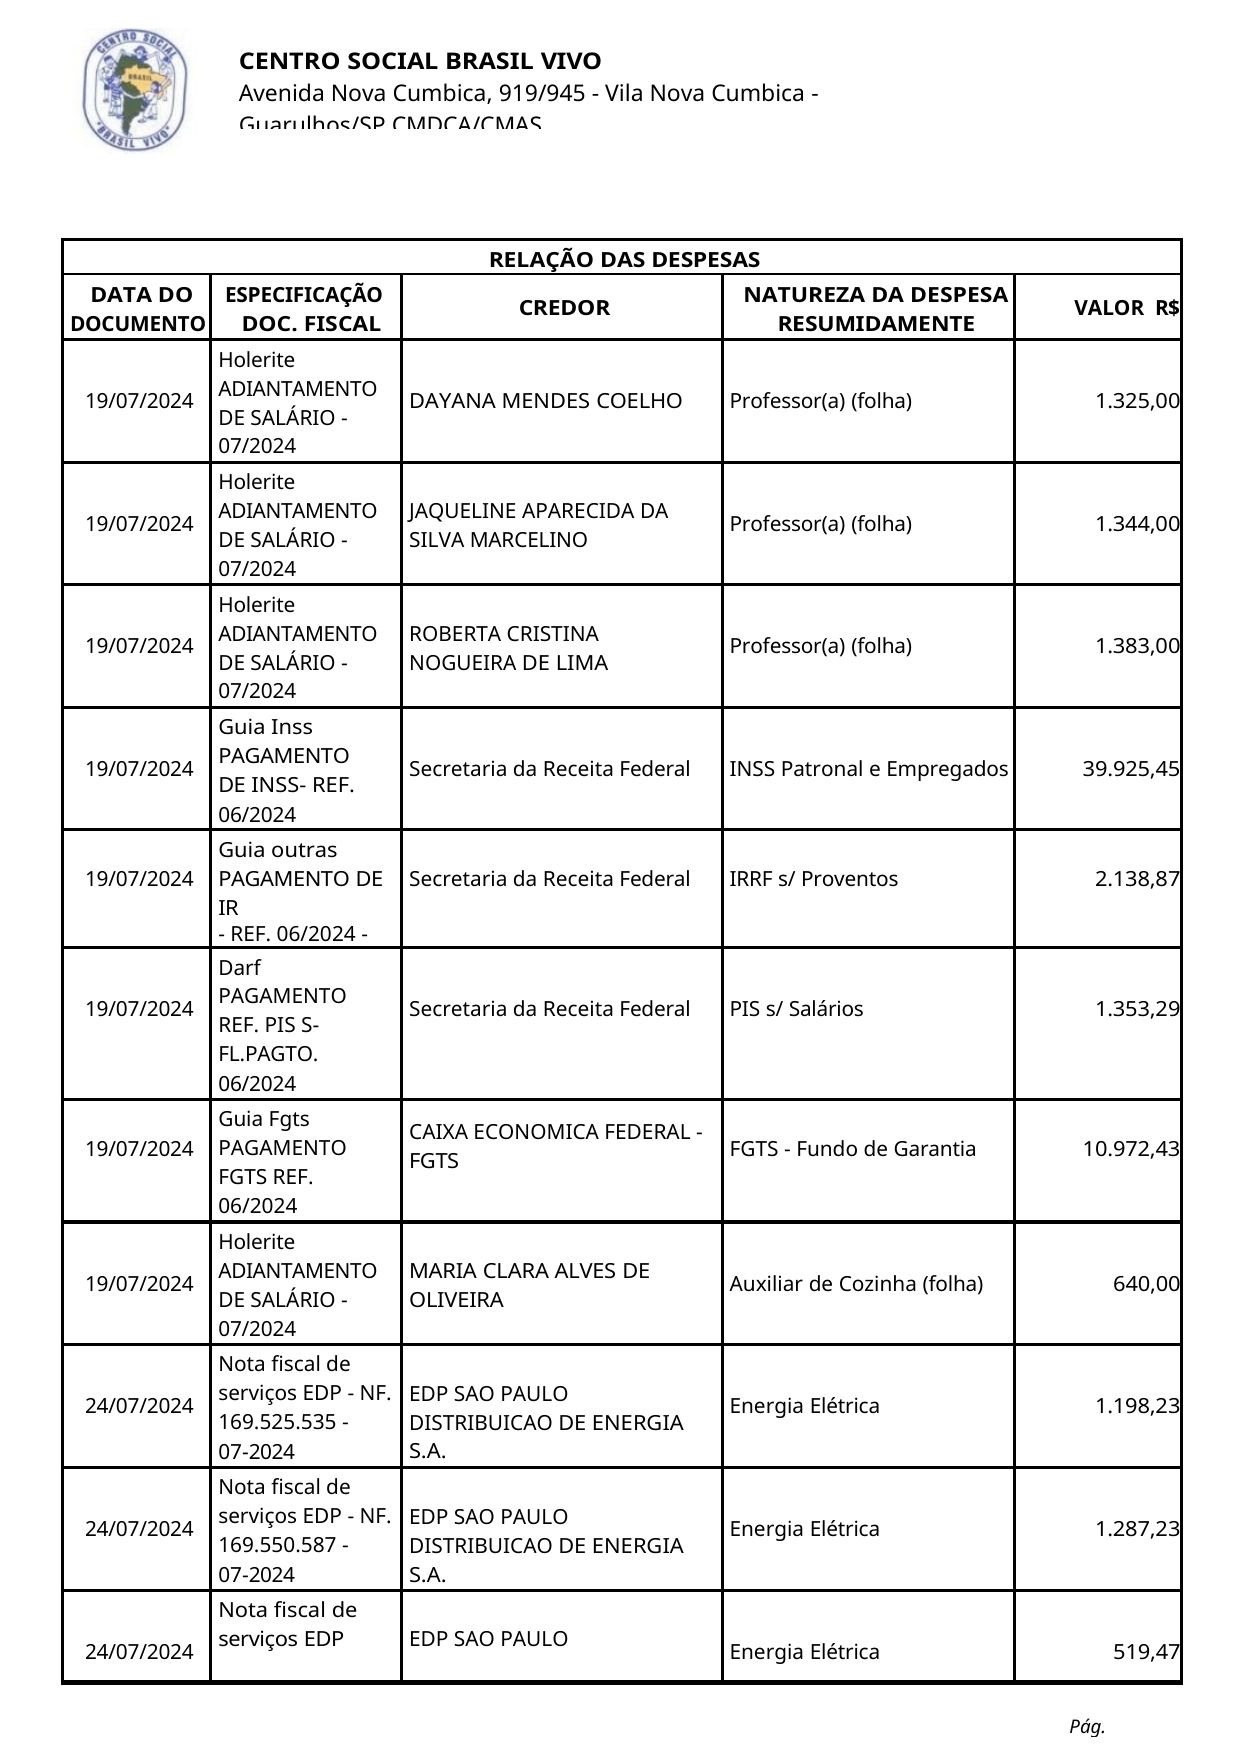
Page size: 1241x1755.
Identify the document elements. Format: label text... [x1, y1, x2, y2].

table_cell Energia Elétrica [724, 1592, 1013, 1680]
table_cell 19/07/2024 [64, 831, 209, 946]
table_cell VALOR R$ [1016, 275, 1180, 338]
table_cell 2.138,87 [1016, 831, 1180, 946]
table_cell 19/07/2024 [64, 1224, 209, 1343]
table_cell 19/07/2024 [64, 464, 209, 583]
table_cell INSS Patronal e Empregados [724, 709, 1013, 828]
table_cell Holerite ADIANTAMENTO DE SALÁRIO - 07/2024 [212, 464, 400, 583]
table_cell Guia Inss PAGAMENTO DE INSS- REF. 06/2024 [212, 709, 400, 828]
table_cell 1.353,29 [1016, 949, 1180, 1098]
table_cell Professor(a) (folha) [724, 586, 1013, 706]
table_cell ESPECIFICAÇÃO DOC. FISCAL [212, 275, 400, 338]
table_cell 519,47 [1016, 1592, 1180, 1680]
table_cell EDP SAO PAULO DISTRIBUICAO DE ENERGIA S.A. [403, 1469, 721, 1589]
table_cell CAIXA ECONOMICA FEDERAL - FGTS [403, 1101, 721, 1220]
table_cell Secretaria da Receita Federal [403, 949, 721, 1098]
table_cell Darf PAGAMENTO REF. PIS S- FL.PAGTO. 06/2024 [212, 949, 400, 1098]
table_cell Nota fiscal de serviços EDP - NF. 169.525.535 - 07-2024 [212, 1346, 400, 1466]
table_cell Secretaria da Receita Federal [403, 709, 721, 828]
table_cell 24/07/2024 [64, 1592, 209, 1680]
table_cell Guia outras PAGAMENTO DE IR - REF. 06/2024 - [212, 831, 400, 946]
table_cell 19/07/2024 [64, 586, 209, 706]
table_cell 19/07/2024 [64, 1101, 209, 1220]
table_cell 1.344,00 [1016, 464, 1180, 583]
table_cell IRRF s/ Proventos [724, 831, 1013, 946]
table_cell ROBERTA CRISTINA NOGUEIRA DE LIMA [403, 586, 721, 706]
table_cell 39.925,45 [1016, 709, 1180, 828]
table_cell MARIA CLARA ALVES DE OLIVEIRA [403, 1224, 721, 1343]
table_cell Nota fiscal de serviços EDP [212, 1592, 400, 1680]
table_cell EDP SAO PAULO DISTRIBUICAO DE ENERGIA S.A. [403, 1346, 721, 1466]
table_header RELAÇÃO DAS DESPESAS [64, 241, 1180, 273]
table_cell DATA DO DOCUMENTO [64, 275, 209, 338]
table_cell 640,00 [1016, 1224, 1180, 1343]
table_cell PIS s/ Salários [724, 949, 1013, 1098]
table_cell 19/07/2024 [64, 709, 209, 828]
table_cell Auxiliar de Cozinha (folha) [724, 1224, 1013, 1343]
table_cell Holerite ADIANTAMENTO DE SALÁRIO - 07/2024 [212, 586, 400, 706]
table_cell 1.287,23 [1016, 1469, 1180, 1589]
table_cell FGTS - Fundo de Garantia [724, 1101, 1013, 1220]
table_cell Professor(a) (folha) [724, 341, 1013, 461]
table_cell EDP SAO PAULO [403, 1592, 721, 1680]
table_cell Holerite ADIANTAMENTO DE SALÁRIO - 07/2024 [212, 341, 400, 461]
table_cell Guia Fgts PAGAMENTO FGTS REF. 06/2024 [212, 1101, 400, 1220]
table_cell Holerite ADIANTAMENTO DE SALÁRIO - 07/2024 [212, 1224, 400, 1343]
table_cell 1.325,00 [1016, 341, 1180, 461]
table_cell 24/07/2024 [64, 1346, 209, 1466]
table_cell 1.198,23 [1016, 1346, 1180, 1466]
table_cell 19/07/2024 [64, 949, 209, 1098]
table_cell 10.972,43 [1016, 1101, 1180, 1220]
table_cell Energia Elétrica [724, 1469, 1013, 1589]
table_cell 1.383,00 [1016, 586, 1180, 706]
table_cell Nota fiscal de serviços EDP - NF. 169.550.587 - 07-2024 [212, 1469, 400, 1589]
table_cell 19/07/2024 [64, 341, 209, 461]
table_cell JAQUELINE APARECIDA DA SILVA MARCELINO [403, 464, 721, 583]
table_cell Professor(a) (folha) [724, 464, 1013, 583]
table_cell Energia Elétrica [724, 1346, 1013, 1466]
table_cell 24/07/2024 [64, 1469, 209, 1589]
table_cell DAYANA MENDES COELHO [403, 341, 721, 461]
table_cell CREDOR [403, 275, 721, 338]
table_cell NATUREZA DA DESPESA RESUMIDAMENTE [724, 275, 1013, 338]
table_cell Secretaria da Receita Federal [403, 831, 721, 946]
